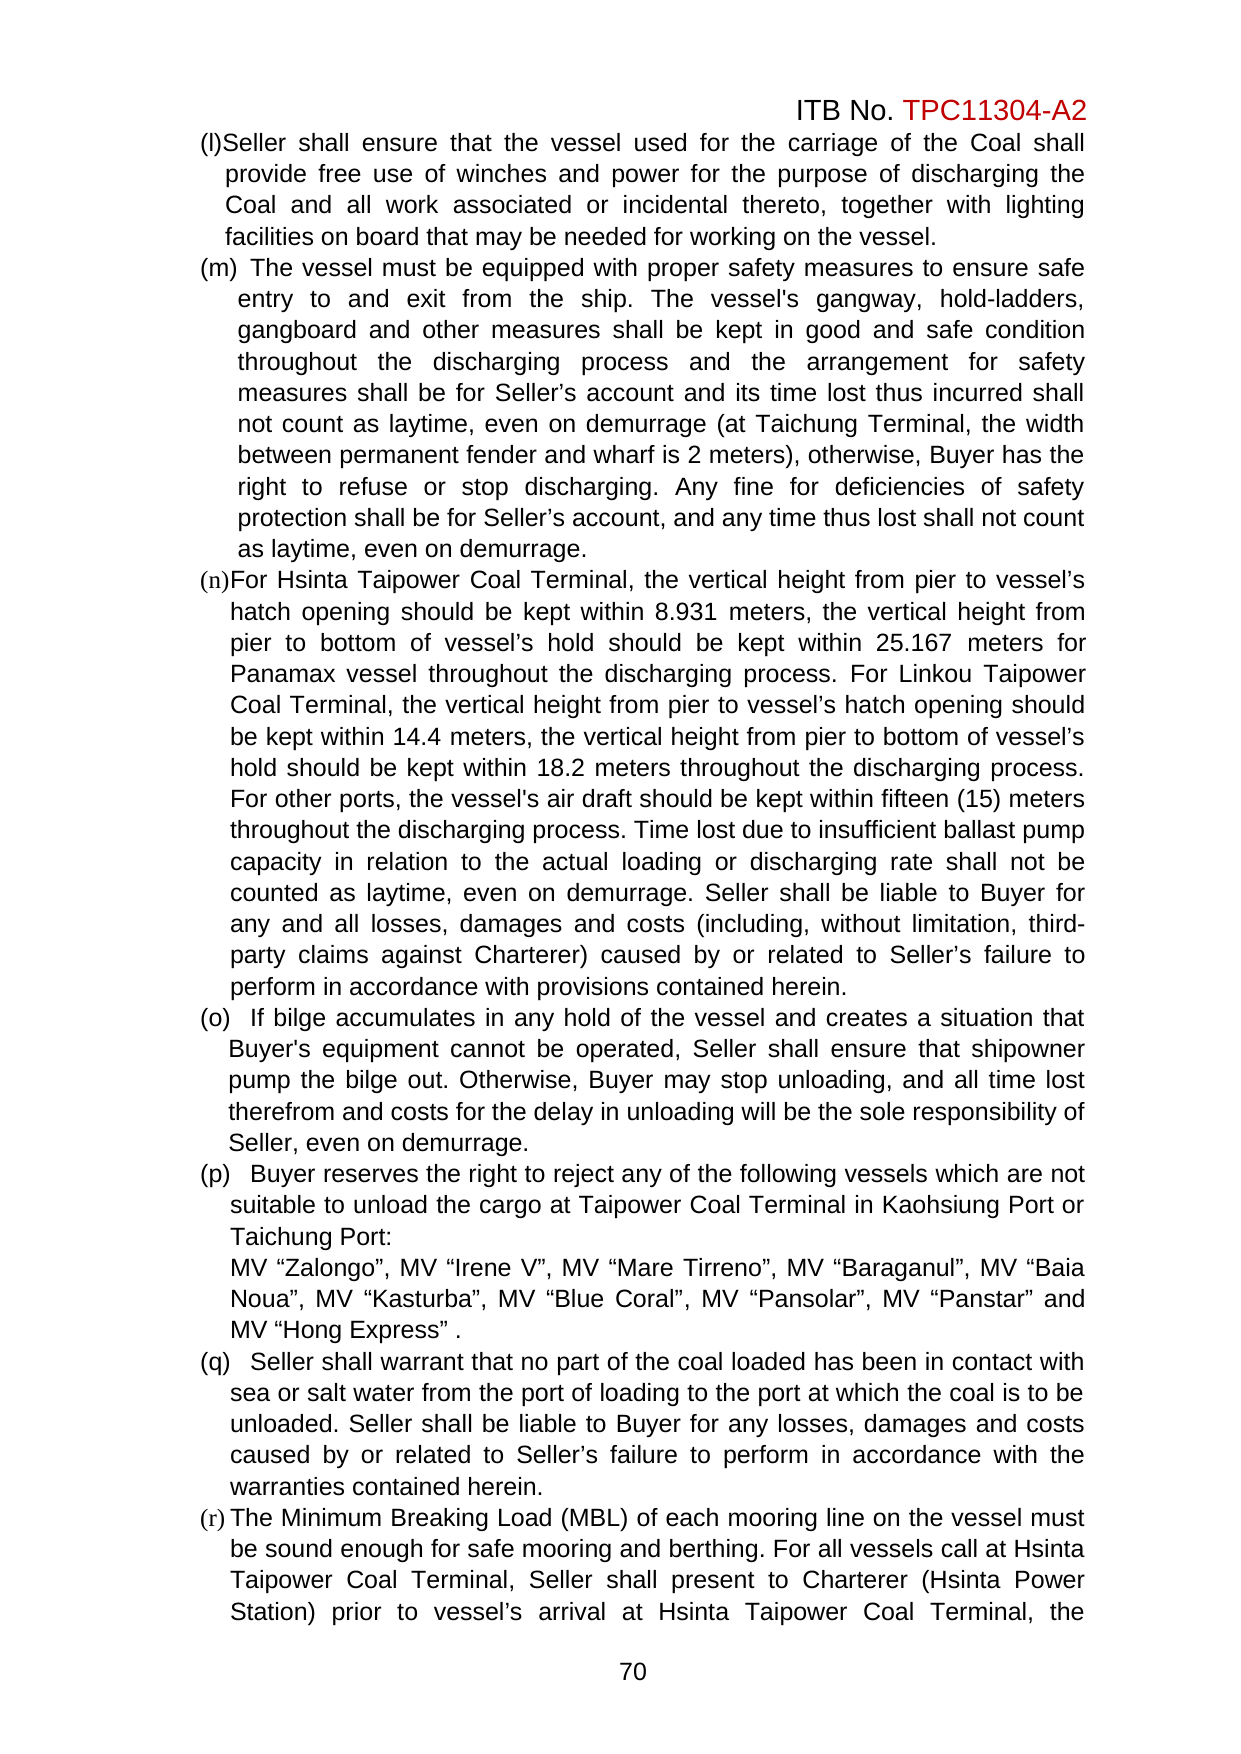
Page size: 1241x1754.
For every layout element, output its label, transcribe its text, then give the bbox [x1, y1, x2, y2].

list The vessel must be equipped with proper safety measures to ensure safe entry to and exit from the ship. The vessel's gangway, hold-ladders, gangboard and other measures shall be kept in good and safe condition throughout the discharging process and the arrangement for safety measures shall be for Seller’s account and its time lost thus incurred shall not count as laytime, even on demurrage (at Taichung Terminal, the width between permanent fender and wharf is 2 meters), otherwise, Buyer has the right to refuse or stop discharging. Any fine for deficiencies of safety protection shall be for Seller’s account, and any time thus lost shall not count as laytime, even on demurrage. [200, 251, 1086, 564]
list Seller shall warrant that no part of the coal loaded has been in contact with sea or salt water from the port of loading to the port at which the coal is to be unloaded. Seller shall be liable to Buyer for any losses, damages and costs caused by or related to Seller’s failure to perform in accordance with the warranties contained herein. [200, 1345, 1086, 1501]
text (l)Seller shall ensure that the vessel used for the carriage of the Coal shall provide free use of winches and power for the purpose of discharging the Coal and all work associated or incidental thereto, together with lighting facilities on board that may be needed for working on the vessel. [200, 126, 1086, 251]
list If bilge accumulates in any hold of the vessel and creates a situation that Buyer's equipment cannot be operated, Seller shall ensure that shipowner pump the bilge out. Otherwise, Buyer may stop unloading, and all time lost therefrom and costs for the delay in unloading will be the sole responsibility of Seller, even on demurrage. [200, 1001, 1086, 1157]
text MV “Zalongo”, MV “Irene V”, MV “Mare Tirreno”, MV “Baraganul”, MV “Baia Noua”, MV “Kasturba”, MV “Blue Coral”, MV “Pansolar”, MV “Panstar” and MV “Hong Express” . [230, 1251, 1086, 1345]
list The Minimum Breaking Load (MBL) of each mooring line on the vessel must be sound enough for safe mooring and berthing. For all vessels call at Hsinta Taipower Coal Terminal, Seller shall present to Charterer (Hsinta Power Station) prior to vessel’s arrival at Hsinta Taipower Coal Terminal, the [200, 1501, 1086, 1626]
list For Hsinta Taipower Coal Terminal, the vertical height from pier to vessel’s hatch opening should be kept within 8.931 meters, the vertical height from pier to bottom of vessel’s hold should be kept within 25.167 meters for Panamax vessel throughout the discharging process. For Linkou Taipower Coal Terminal, the vertical height from pier to vessel’s hatch opening should be kept within 14.4 meters, the vertical height from pier to bottom of vessel’s hold should be kept within 18.2 meters throughout the discharging process. For other ports, the vessel's air draft should be kept within fifteen (15) meters throughout the discharging process. Time lost due to insufficient ballast pump capacity in relation to the actual loading or discharging rate shall not be counted as laytime, even on demurrage. Seller shall be liable to Buyer for any and all losses, damages and costs (including, without limitation, third-party claims against Charterer) caused by or related to Seller’s failure to perform in accordance with provisions contained herein. [200, 564, 1086, 1001]
list Buyer reserves the right to reject any of the following vessels which are not suitable to unload the cargo at Taipower Coal Terminal in Kaohsiung Port or Taichung Port: [200, 1157, 1086, 1251]
